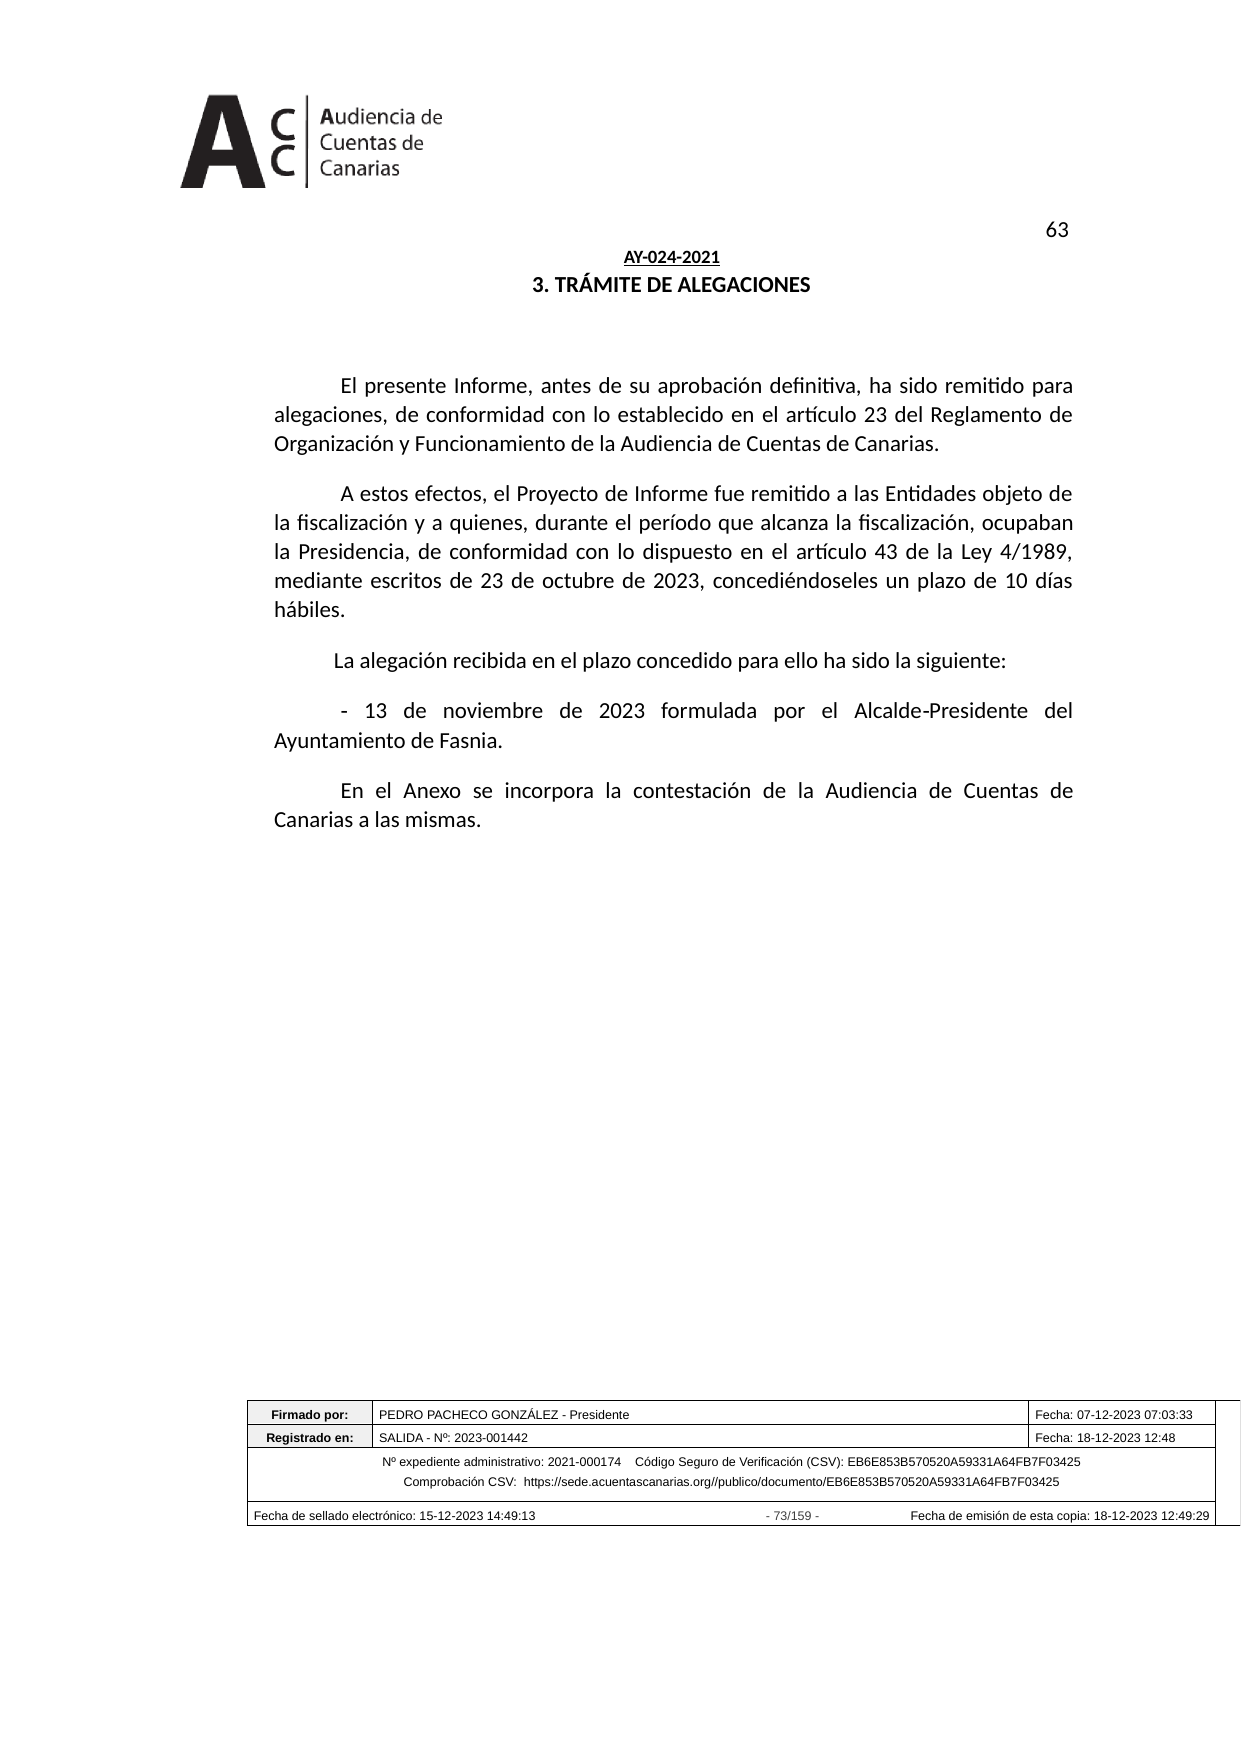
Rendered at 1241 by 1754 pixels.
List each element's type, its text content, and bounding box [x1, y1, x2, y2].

text La alegación recibida en el plazo concedido para ello ha sido la siguiente: [247, 646, 1099, 674]
text ‐ 13 de noviembre de 2023 formulada por el Alcalde‐Presidente del Ayuntamiento de Fasnia. [274, 697, 1074, 754]
text A estos efectos, el Proyecto de Informe fue remitido a las Entidades objeto de la fiscalización y a quienes, durante el período que alcanza la fiscalización, ocupaban la Presidencia, de conformidad con lo dispuesto en el artículo 43 de la Ley 4/1989, mediante escritos de 23 de octubre de 2023, concediéndoseles un plazo de 10 días hábiles. [274, 479, 1074, 624]
text En el Anexo se incorpora la contestación de la Audiencia de Cuentas de Canarias a las mismas. [274, 776, 1074, 833]
text 3. TRÁMITE DE ALEGACIONES [256, 270, 1091, 298]
text 63 [247, 216, 1074, 243]
subtitle AY-024-2021 [261, 245, 1087, 268]
text El presente Informe, antes de su aprobación definitiva, ha sido remitido para alegaciones, de conformidad con lo establecido en el artículo 23 del Reglamento de Organización y Funcionamiento de la Audiencia de Cuentas de Canarias. [274, 371, 1074, 457]
